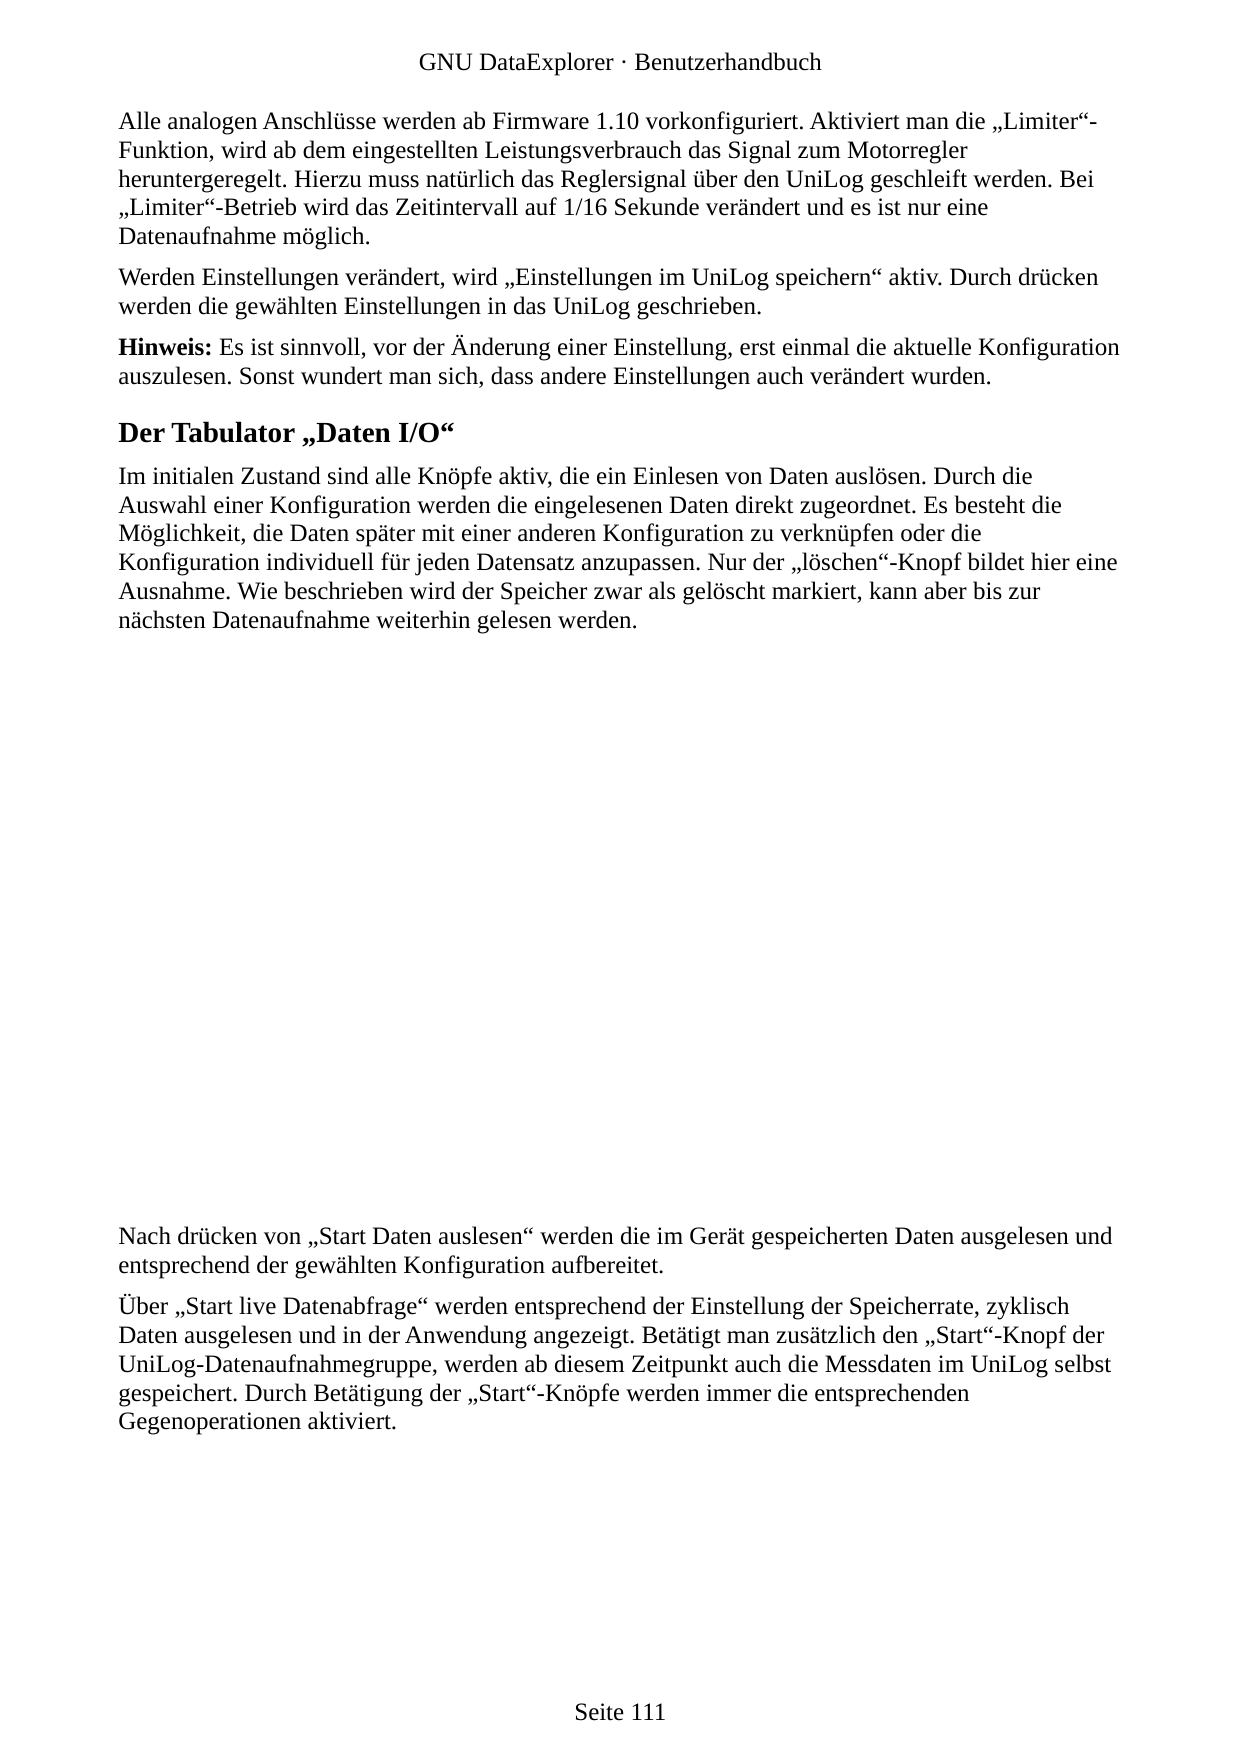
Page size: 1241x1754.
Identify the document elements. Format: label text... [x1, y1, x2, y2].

text Hinweis: Es ist sinnvoll, vor der Änderung einer Einstellung, erst einmal die aktuelle Konfiguration auszulesen. Sonst wundert man sich, dass andere Einstellungen auch verändert wurden. [118, 332, 1122, 390]
text Alle analogen Anschlüsse werden ab Firmware 1.10 vorkonfiguriert. Aktiviert man die „Limiter“-Funktion, wird ab dem eingestellten Leistungsverbrauch das Signal zum Motorregler heruntergeregelt. Hierzu muss natürlich das Reglersignal über den UniLog geschleift werden. Bei „Limiter“-Betrieb wird das Zeitintervall auf 1/16 Sekunde verändert und es ist nur eine Datenaufnahme möglich. [118, 106, 1122, 250]
text Im initialen Zustand sind alle Knöpfe aktiv, die ein Einlesen von Daten auslösen. Durch die Auswahl einer Konfiguration werden die eingelesenen Daten direkt zugeordnet. Es besteht die Möglichkeit, die Daten später mit einer anderen Konfiguration zu verknüpfen oder die Konfiguration individuell für jeden Datensatz anzupassen. Nur der „löschen“-Knopf bildet hier eine Ausnahme. Wie beschrieben wird der Speicher zwar als gelöscht markiert, kann aber bis zur nächsten Datenaufnahme weiterhin gelesen werden. [118, 461, 1122, 633]
text Werden Einstellungen verändert, wird „Einstellungen im UniLog speichern“ aktiv. Durch drücken werden die gewählten Einstellungen in das UniLog geschrieben. [118, 262, 1122, 320]
subtitle Der Tabulator „Daten I/O“ [118, 415, 1122, 448]
text Nach drücken von „Start Daten auslesen“ werden die im Gerät gespeicherten Daten ausgelesen und entsprechend der gewählten Konfiguration aufbereitet. [118, 1221, 1122, 1279]
text Über „Start live Datenabfrage“ werden entsprechend der Einstellung der Speicherrate, zyklisch Daten ausgelesen und in der Anwendung angezeigt. Betätigt man zusätzlich den „Start“-Knopf der UniLog-Datenaufnahmegruppe, werden ab diesem Zeitpunkt auch die Messdaten im UniLog selbst gespeichert. Durch Betätigung der „Start“-Knöpfe werden immer die entsprechenden Gegenoperationen aktiviert. [118, 1291, 1122, 1435]
